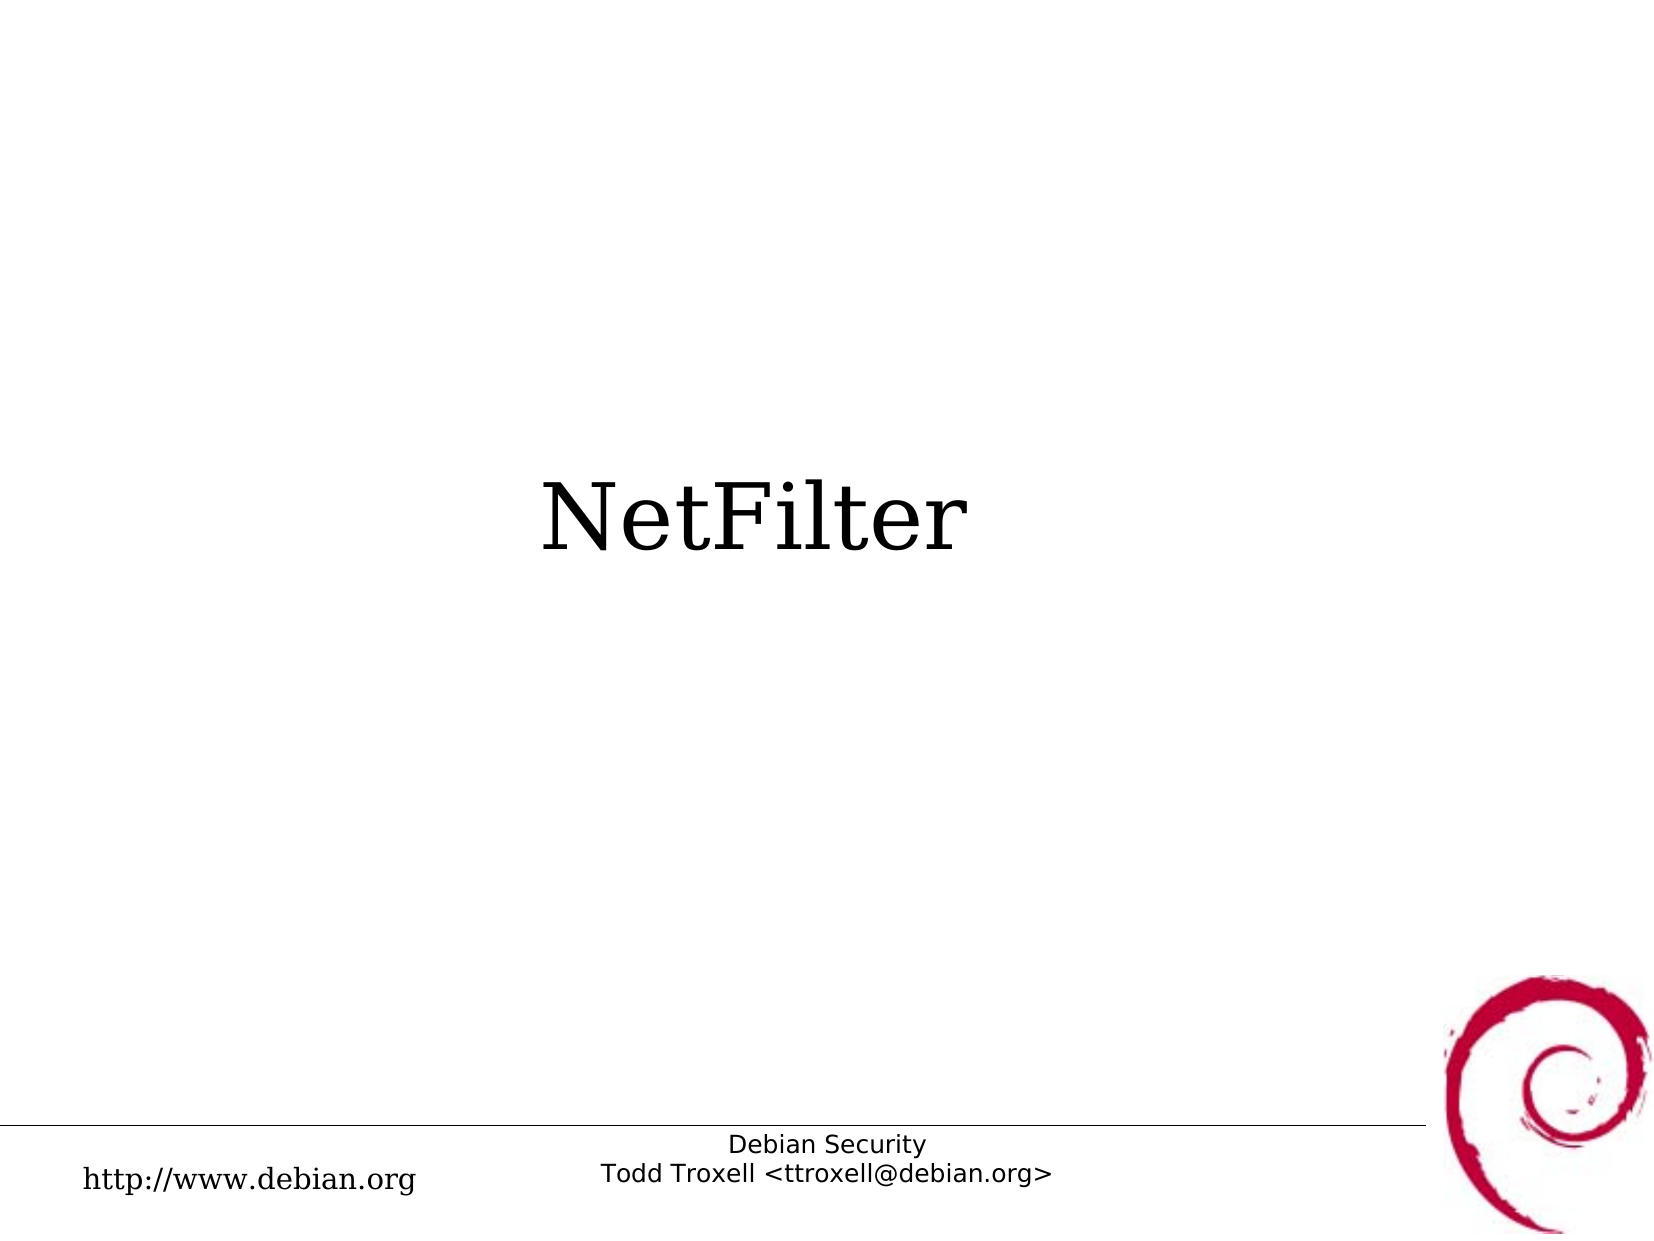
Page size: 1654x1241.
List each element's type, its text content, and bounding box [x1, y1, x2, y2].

picture [1443, 975, 1654, 1234]
text_box NetFilter [525, 457, 1238, 579]
